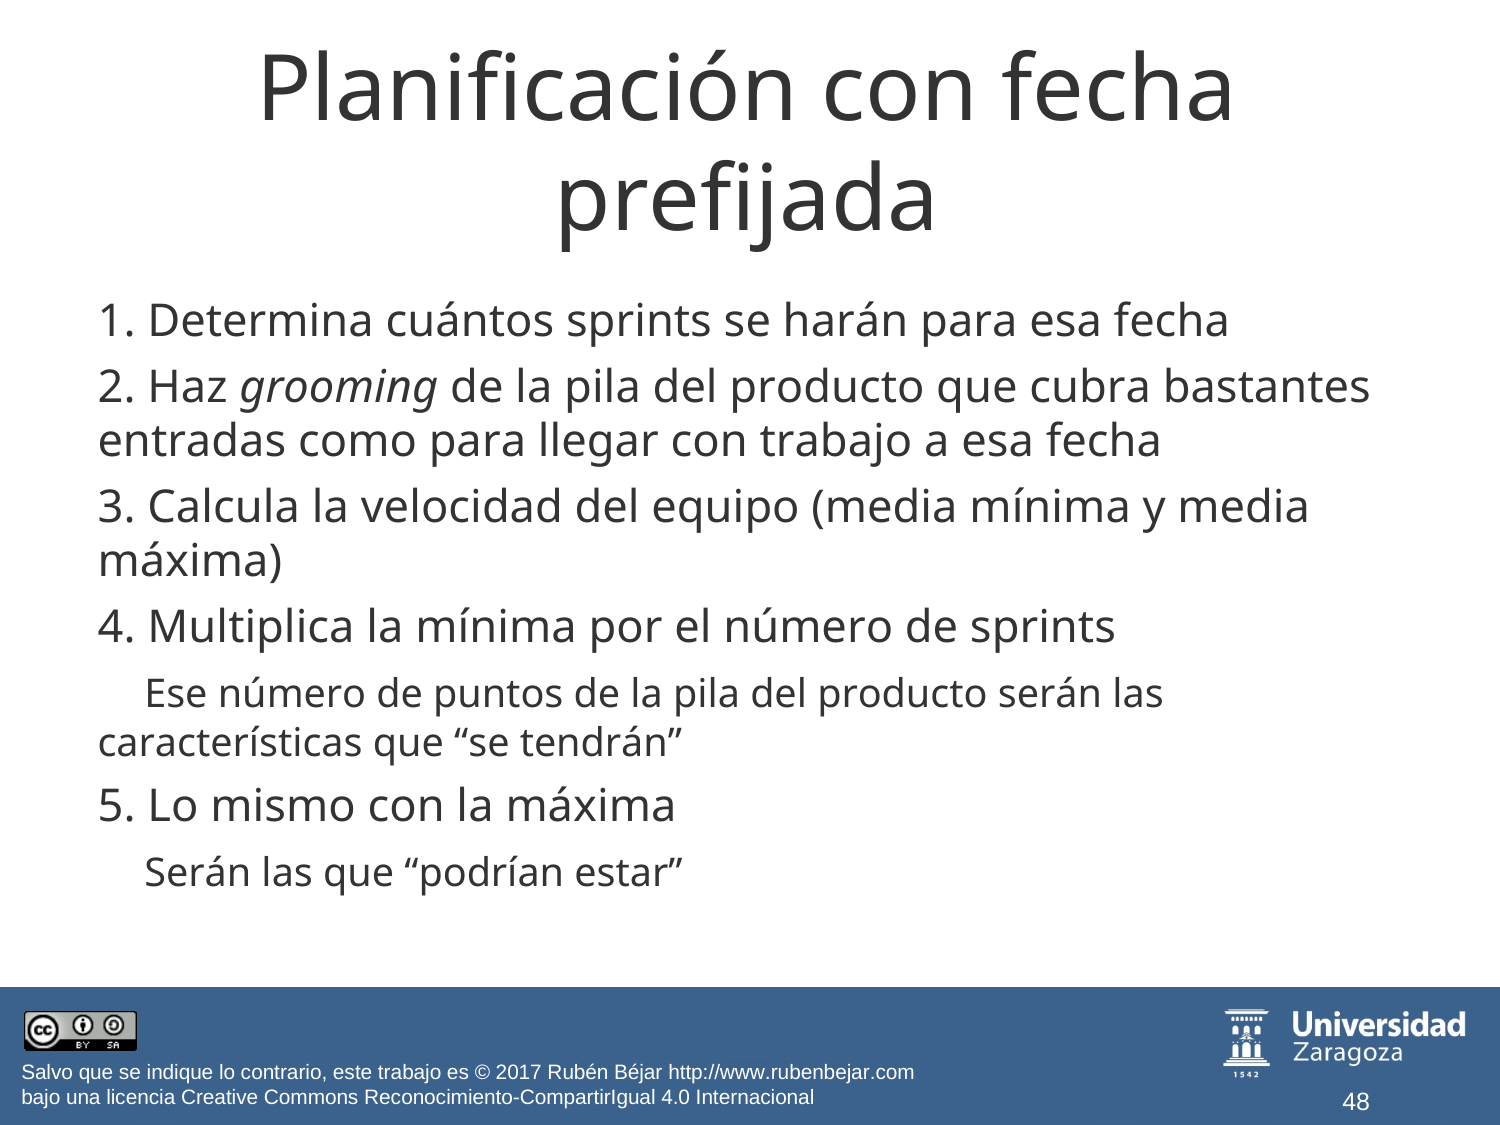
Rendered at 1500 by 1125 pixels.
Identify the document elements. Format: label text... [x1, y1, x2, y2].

picture [0, 987, 1500, 1125]
list 1. Determina cuántos sprints se harán para esa fecha 2. Haz grooming de la pila del producto que cubra bastantes entradas como para llegar con trabajo a esa fecha 3. Calcula la velocidad del equipo (media mínima y media máxima) 4. Multiplica la mínima por el número de sprints Ese número de puntos de la pila del producto serán las características que “se tendrán” 5. Lo mismo con la máxima Serán las que “podrían estar” [82, 283, 1418, 957]
title Planificación con fecha prefijada [74, 21, 1420, 257]
